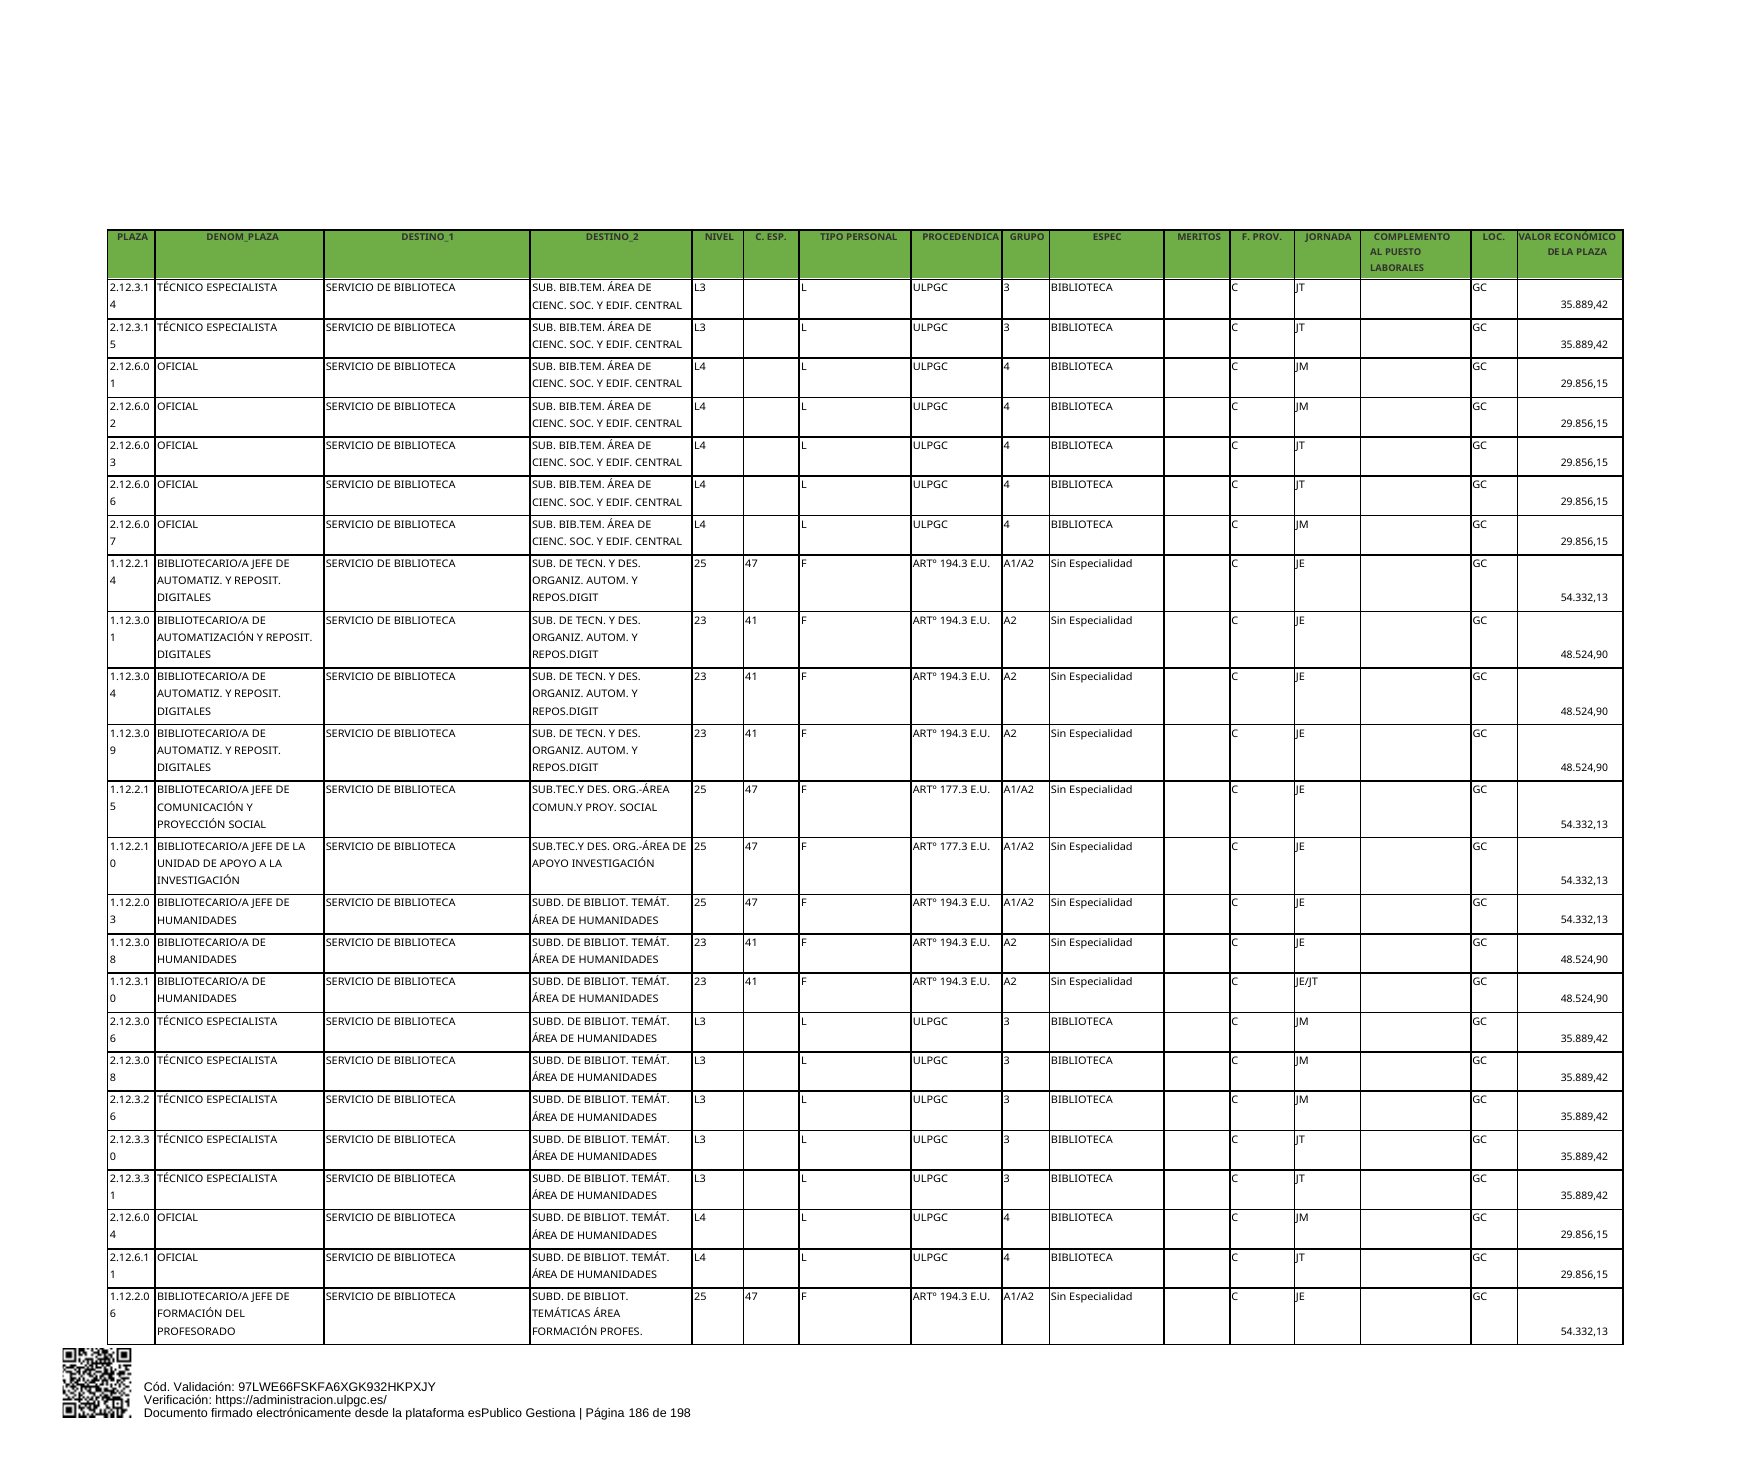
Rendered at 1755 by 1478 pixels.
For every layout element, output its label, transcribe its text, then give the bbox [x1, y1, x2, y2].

table_cell TÉCNICO ESPECIALISTA [156, 1171, 323, 1208]
table_cell 29.856,15 [1518, 477, 1622, 515]
table_cell [1361, 669, 1470, 724]
table_cell SUB. BIB.TEM. ÁREA DE CIENC. SOC. Y EDIF. CENTRAL [531, 280, 691, 318]
table_cell GC [1472, 895, 1517, 933]
table_cell Sin Especialidad [1050, 838, 1163, 893]
table_cell JE [1295, 669, 1360, 724]
table_cell ARTº 194.3 E.U. [912, 612, 1001, 667]
table_cell [1165, 1210, 1229, 1248]
table_cell F [800, 838, 910, 893]
table_cell F [800, 935, 910, 972]
table_cell [1165, 935, 1229, 972]
table_cell OFICIAL [156, 516, 323, 554]
table_cell [1361, 1250, 1470, 1287]
table_cell C [1231, 1289, 1294, 1344]
table_cell ARTº 194.3 E.U. [912, 935, 1001, 972]
table_cell 54.332,13 [1518, 838, 1622, 893]
table_cell BIBLIOTECA [1050, 398, 1163, 436]
table_cell L4 [693, 1250, 743, 1287]
table_cell GC [1472, 1250, 1517, 1287]
table_cell 4 [1003, 438, 1049, 475]
table_cell [1165, 1013, 1229, 1051]
table_cell SERVICIO DE BIBLIOTECA [325, 1053, 529, 1090]
table_cell ULPGC [912, 1092, 1001, 1130]
table_cell L3 [693, 320, 743, 357]
table_cell BIBLIOTECARIO/A DE HUMANIDADES [156, 935, 323, 972]
table_cell L [800, 1013, 910, 1051]
table_cell JT [1295, 1171, 1360, 1208]
table_cell 29.856,15 [1518, 398, 1622, 436]
table_header ESPEC [1050, 231, 1163, 278]
table_header F. PROV. [1231, 231, 1294, 278]
table_cell L [800, 1171, 910, 1208]
table_cell 41 [744, 612, 798, 667]
table_cell 48.524,90 [1518, 669, 1622, 724]
table_cell GC [1472, 725, 1517, 780]
table_cell L3 [693, 1092, 743, 1130]
table_cell GC [1472, 1092, 1517, 1130]
table_cell BIBLIOTECA [1050, 1171, 1163, 1208]
table_cell ULPGC [912, 1053, 1001, 1090]
table_cell C [1231, 477, 1294, 515]
table_cell [1361, 1013, 1470, 1051]
table_cell [744, 1053, 798, 1090]
table_cell L3 [693, 1131, 743, 1169]
table_cell SERVICIO DE BIBLIOTECA [325, 398, 529, 436]
table_cell 1.12.3.0 1 [108, 612, 154, 667]
table_cell C [1231, 1092, 1294, 1130]
table_cell 48.524,90 [1518, 612, 1622, 667]
table_cell Sin Especialidad [1050, 725, 1163, 780]
table_cell BIBLIOTECA [1050, 1092, 1163, 1130]
table_cell 48.524,90 [1518, 974, 1622, 1012]
table_cell BIBLIOTECARIO/A JEFE DE HUMANIDADES [156, 895, 323, 933]
table_cell C [1231, 1171, 1294, 1208]
table_cell [1165, 669, 1229, 724]
table_cell [744, 1210, 798, 1248]
table_cell 23 [693, 935, 743, 972]
table_cell 3 [1003, 1053, 1049, 1090]
table_cell 3 [1003, 1171, 1049, 1208]
table_cell 2.12.6.0 6 [108, 477, 154, 515]
table_cell C [1231, 556, 1294, 611]
table_cell SUBD. DE BIBLIOT. TEMÁT. ÁREA DE HUMANIDADES [531, 974, 691, 1012]
table_cell BIBLIOTECA [1050, 359, 1163, 397]
table_cell L [800, 1092, 910, 1130]
table_cell 1.12.2.1 4 [108, 556, 154, 611]
table_cell [1165, 398, 1229, 436]
table_cell L4 [693, 1210, 743, 1248]
table_cell F [800, 725, 910, 780]
table_cell F [800, 612, 910, 667]
table_cell 29.856,15 [1518, 1250, 1622, 1287]
table_cell SUBD. DE BIBLIOT. TEMÁT. ÁREA DE HUMANIDADES [531, 1250, 691, 1287]
table_cell C [1231, 782, 1294, 837]
table_cell A2 [1003, 725, 1049, 780]
table_cell 29.856,15 [1518, 516, 1622, 554]
table_cell 2.12.6.0 1 [108, 359, 154, 397]
table_cell C [1231, 398, 1294, 436]
table_cell [1361, 398, 1470, 436]
table_cell SUB. BIB.TEM. ÁREA DE CIENC. SOC. Y EDIF. CENTRAL [531, 398, 691, 436]
table_cell 1.12.3.0 8 [108, 935, 154, 972]
table_cell 25 [693, 895, 743, 933]
table_cell SERVICIO DE BIBLIOTECA [325, 935, 529, 972]
table_cell 2.12.3.0 8 [108, 1053, 154, 1090]
table_cell OFICIAL [156, 359, 323, 397]
table_cell 47 [744, 556, 798, 611]
table_cell JT [1295, 280, 1360, 318]
table_cell C [1231, 1053, 1294, 1090]
table_cell 3 [1003, 1131, 1049, 1169]
table_cell A1/A2 [1003, 838, 1049, 893]
table_cell [1361, 438, 1470, 475]
table_cell [1361, 895, 1470, 933]
table_cell SERVICIO DE BIBLIOTECA [325, 1171, 529, 1208]
table_cell F [800, 669, 910, 724]
table_cell BIBLIOTECARIO/A DE AUTOMATIZACIÓN Y REPOSIT. DIGITALES [156, 612, 323, 667]
table_cell C [1231, 935, 1294, 972]
table_cell JM [1295, 359, 1360, 397]
table_cell Sin Especialidad [1050, 1289, 1163, 1344]
table_cell 3 [1003, 1092, 1049, 1130]
table_cell JM [1295, 516, 1360, 554]
table_cell 4 [1003, 1210, 1049, 1248]
table_cell GC [1472, 1013, 1517, 1051]
table_cell TÉCNICO ESPECIALISTA [156, 1053, 323, 1090]
table_cell OFICIAL [156, 438, 323, 475]
table_cell [1165, 974, 1229, 1012]
table_cell SUB. BIB.TEM. ÁREA DE CIENC. SOC. Y EDIF. CENTRAL [531, 320, 691, 357]
table_cell SUB.TEC.Y DES. ORG.-ÁREA COMUN.Y PROY. SOCIAL [531, 782, 691, 837]
table_cell F [800, 782, 910, 837]
table_cell SERVICIO DE BIBLIOTECA [325, 516, 529, 554]
table_cell SUBD. DE BIBLIOT. TEMÁT. ÁREA DE HUMANIDADES [531, 935, 691, 972]
table_cell A1/A2 [1003, 1289, 1049, 1344]
table_cell GC [1472, 782, 1517, 837]
table_cell [1165, 516, 1229, 554]
table_cell [1361, 612, 1470, 667]
table_cell GC [1472, 320, 1517, 357]
table_cell SUB. BIB.TEM. ÁREA DE CIENC. SOC. Y EDIF. CENTRAL [531, 516, 691, 554]
table_header DENOM_PLAZA [156, 231, 323, 278]
table_cell C [1231, 1131, 1294, 1169]
table_cell 2.12.3.1 4 [108, 280, 154, 318]
table_cell JM [1295, 1053, 1360, 1090]
table_cell JT [1295, 1250, 1360, 1287]
table_cell C [1231, 725, 1294, 780]
table_cell L [800, 398, 910, 436]
table_cell 2.12.6.0 7 [108, 516, 154, 554]
table_cell ULPGC [912, 320, 1001, 357]
table_header PROCEDENDICA [912, 231, 1001, 278]
table_cell GC [1472, 398, 1517, 436]
table_cell SERVICIO DE BIBLIOTECA [325, 1210, 529, 1248]
table_cell [1165, 1171, 1229, 1208]
table_cell L [800, 516, 910, 554]
table_cell 54.332,13 [1518, 895, 1622, 933]
table_cell JM [1295, 1013, 1360, 1051]
table_cell [744, 1092, 798, 1130]
table_cell BIBLIOTECA [1050, 1210, 1163, 1248]
table_cell BIBLIOTECARIO/A JEFE DE LA UNIDAD DE APOYO A LA INVESTIGACIÓN [156, 838, 323, 893]
table_cell L4 [693, 438, 743, 475]
table_cell 47 [744, 895, 798, 933]
table_cell Sin Especialidad [1050, 895, 1163, 933]
table_cell SUB. DE TECN. Y DES. ORGANIZ. AUTOM. Y REPOS.DIGIT [531, 725, 691, 780]
table_cell JT [1295, 438, 1360, 475]
table_cell ULPGC [912, 1013, 1001, 1051]
table_cell C [1231, 974, 1294, 1012]
table_cell [1361, 320, 1470, 357]
table_cell 25 [693, 1289, 743, 1344]
table_cell [744, 398, 798, 436]
table_cell [1361, 516, 1470, 554]
table_cell SERVICIO DE BIBLIOTECA [325, 1250, 529, 1287]
table_cell C [1231, 1210, 1294, 1248]
table_header GRUPO [1003, 231, 1049, 278]
table_cell SUBD. DE BIBLIOT. TEMÁT. ÁREA DE HUMANIDADES [531, 1013, 691, 1051]
table_cell GC [1472, 1053, 1517, 1090]
table_cell SERVICIO DE BIBLIOTECA [325, 612, 529, 667]
table_cell [1361, 935, 1470, 972]
table_cell SERVICIO DE BIBLIOTECA [325, 477, 529, 515]
table_cell [1165, 280, 1229, 318]
table_cell C [1231, 280, 1294, 318]
table_cell TÉCNICO ESPECIALISTA [156, 1013, 323, 1051]
table_header MERITOS [1165, 231, 1229, 278]
table_cell 2.12.3.3 0 [108, 1131, 154, 1169]
table_cell SUB. DE TECN. Y DES. ORGANIZ. AUTOM. Y REPOS.DIGIT [531, 612, 691, 667]
table_cell 47 [744, 838, 798, 893]
table_cell ARTº 194.3 E.U. [912, 895, 1001, 933]
table_cell BIBLIOTECARIO/A DE AUTOMATIZ. Y REPOSIT. DIGITALES [156, 669, 323, 724]
table_cell 2.12.3.0 6 [108, 1013, 154, 1051]
table_cell GC [1472, 556, 1517, 611]
table_cell L [800, 1053, 910, 1090]
table_header COMPLEMENTO AL PUESTO LABORALES [1361, 231, 1470, 278]
table_cell 29.856,15 [1518, 359, 1622, 397]
table_cell A1/A2 [1003, 782, 1049, 837]
table_cell C [1231, 516, 1294, 554]
table_cell [1361, 1289, 1470, 1344]
table_cell TÉCNICO ESPECIALISTA [156, 280, 323, 318]
table_cell 29.856,15 [1518, 1210, 1622, 1248]
table_cell SUBD. DE BIBLIOT. TEMÁTICAS ÁREA FORMACIÓN PROFES. [531, 1289, 691, 1344]
table_cell A1/A2 [1003, 895, 1049, 933]
table_cell 3 [1003, 320, 1049, 357]
table_cell ULPGC [912, 516, 1001, 554]
table_cell L3 [693, 1053, 743, 1090]
table_cell L3 [693, 1171, 743, 1208]
table_header NIVEL [693, 231, 743, 278]
table_cell [744, 280, 798, 318]
table_cell A2 [1003, 612, 1049, 667]
table_cell C [1231, 438, 1294, 475]
table_cell SERVICIO DE BIBLIOTECA [325, 1013, 529, 1051]
table_cell JM [1295, 1092, 1360, 1130]
table_cell SERVICIO DE BIBLIOTECA [325, 556, 529, 611]
table_cell JE [1295, 556, 1360, 611]
table_cell 4 [1003, 477, 1049, 515]
table_cell 25 [693, 782, 743, 837]
table_cell C [1231, 359, 1294, 397]
table_cell A1/A2 [1003, 556, 1049, 611]
table_cell SERVICIO DE BIBLIOTECA [325, 838, 529, 893]
table_cell GC [1472, 974, 1517, 1012]
table_cell BIBLIOTECARIO/A DE AUTOMATIZ. Y REPOSIT. DIGITALES [156, 725, 323, 780]
table_cell SERVICIO DE BIBLIOTECA [325, 1131, 529, 1169]
table_cell ARTº 177.3 E.U. [912, 782, 1001, 837]
table_cell 48.524,90 [1518, 935, 1622, 972]
table_cell 41 [744, 669, 798, 724]
table_cell 1.12.3.0 9 [108, 725, 154, 780]
table_cell ARTº 177.3 E.U. [912, 838, 1001, 893]
table_cell L4 [693, 516, 743, 554]
table_cell JE [1295, 612, 1360, 667]
table_cell GC [1472, 438, 1517, 475]
table_cell SUBD. DE BIBLIOT. TEMÁT. ÁREA DE HUMANIDADES [531, 1210, 691, 1248]
table_cell Sin Especialidad [1050, 782, 1163, 837]
table_cell JM [1295, 1210, 1360, 1248]
table_cell C [1231, 895, 1294, 933]
table_cell 2.12.6.0 3 [108, 438, 154, 475]
table_cell L [800, 280, 910, 318]
table_cell TÉCNICO ESPECIALISTA [156, 1092, 323, 1130]
table_cell ULPGC [912, 1250, 1001, 1287]
table_cell [744, 516, 798, 554]
table_cell BIBLIOTECA [1050, 1013, 1163, 1051]
table_cell SUBD. DE BIBLIOT. TEMÁT. ÁREA DE HUMANIDADES [531, 895, 691, 933]
table_cell 1.12.2.1 5 [108, 782, 154, 837]
table_cell 23 [693, 669, 743, 724]
table_cell 2.12.3.3 1 [108, 1171, 154, 1208]
table_cell A2 [1003, 974, 1049, 1012]
table_cell SERVICIO DE BIBLIOTECA [325, 438, 529, 475]
table_cell 35.889,42 [1518, 1171, 1622, 1208]
table_cell BIBLIOTECA [1050, 1053, 1163, 1090]
table_cell 1.12.2.1 0 [108, 838, 154, 893]
table_cell 35.889,42 [1518, 1092, 1622, 1130]
table_cell TÉCNICO ESPECIALISTA [156, 320, 323, 357]
table_cell ULPGC [912, 477, 1001, 515]
table_cell 4 [1003, 516, 1049, 554]
table_cell L4 [693, 477, 743, 515]
table_cell 2.12.6.1 1 [108, 1250, 154, 1287]
table_cell JE [1295, 725, 1360, 780]
table_cell [1361, 1092, 1470, 1130]
table_cell 1.12.2.0 6 [108, 1289, 154, 1344]
table_cell [744, 359, 798, 397]
table_cell [744, 477, 798, 515]
table_cell L3 [693, 280, 743, 318]
table_cell 35.889,42 [1518, 280, 1622, 318]
table_cell ULPGC [912, 438, 1001, 475]
table_cell [1361, 725, 1470, 780]
table_cell 2.12.6.0 4 [108, 1210, 154, 1248]
table_cell SERVICIO DE BIBLIOTECA [325, 359, 529, 397]
table_cell Sin Especialidad [1050, 935, 1163, 972]
table_cell [1165, 838, 1229, 893]
table_cell JT [1295, 320, 1360, 357]
table_cell C [1231, 838, 1294, 893]
table_cell 54.332,13 [1518, 782, 1622, 837]
table_cell [1361, 359, 1470, 397]
table_cell ULPGC [912, 1131, 1001, 1169]
table_cell F [800, 974, 910, 1012]
table_cell [1165, 1131, 1229, 1169]
table_cell OFICIAL [156, 1250, 323, 1287]
table_cell L4 [693, 359, 743, 397]
table_cell 4 [1003, 1250, 1049, 1287]
table_cell [1165, 438, 1229, 475]
table_cell C [1231, 320, 1294, 357]
table_header TIPO PERSONAL [800, 231, 910, 278]
table_cell ARTº 194.3 E.U. [912, 725, 1001, 780]
table_cell JE [1295, 895, 1360, 933]
table_cell 4 [1003, 359, 1049, 397]
table_cell C [1231, 669, 1294, 724]
table_cell [1165, 1250, 1229, 1287]
table_cell 35.889,42 [1518, 1131, 1622, 1169]
table_cell SUBD. DE BIBLIOT. TEMÁT. ÁREA DE HUMANIDADES [531, 1053, 691, 1090]
table_cell [1165, 1092, 1229, 1130]
table_cell 23 [693, 725, 743, 780]
table_cell SUB. DE TECN. Y DES. ORGANIZ. AUTOM. Y REPOS.DIGIT [531, 669, 691, 724]
table_cell L [800, 1131, 910, 1169]
table_cell Sin Especialidad [1050, 974, 1163, 1012]
table_cell [1165, 1053, 1229, 1090]
table_cell F [800, 556, 910, 611]
table_cell SUB. BIB.TEM. ÁREA DE CIENC. SOC. Y EDIF. CENTRAL [531, 359, 691, 397]
table_cell JE [1295, 935, 1360, 972]
table_cell ULPGC [912, 1171, 1001, 1208]
table_cell [744, 438, 798, 475]
table_header DESTINO_1 [325, 231, 529, 278]
table_cell L [800, 1250, 910, 1287]
table_cell GC [1472, 516, 1517, 554]
table_cell BIBLIOTECA [1050, 320, 1163, 357]
table_cell GC [1472, 935, 1517, 972]
table_cell 41 [744, 725, 798, 780]
table_cell 35.889,42 [1518, 1053, 1622, 1090]
table_cell BIBLIOTECARIO/A JEFE DE FORMACIÓN DEL PROFESORADO [156, 1289, 323, 1344]
table_cell Sin Especialidad [1050, 612, 1163, 667]
table_cell A2 [1003, 669, 1049, 724]
table_cell L4 [693, 398, 743, 436]
table_cell 1.12.2.0 3 [108, 895, 154, 933]
table_cell [1361, 1131, 1470, 1169]
table_cell JT [1295, 477, 1360, 515]
table_cell [744, 1013, 798, 1051]
table_header JORNADA [1295, 231, 1360, 278]
table_cell L3 [693, 1013, 743, 1051]
table_cell 48.524,90 [1518, 725, 1622, 780]
table_cell 35.889,42 [1518, 1013, 1622, 1051]
table_cell GC [1472, 359, 1517, 397]
table_cell SUB.TEC.Y DES. ORG.-ÁREA DE APOYO INVESTIGACIÓN [531, 838, 691, 893]
table_cell OFICIAL [156, 1210, 323, 1248]
table_cell 23 [693, 612, 743, 667]
table_cell SUBD. DE BIBLIOT. TEMÁT. ÁREA DE HUMANIDADES [531, 1131, 691, 1169]
table_cell 1.12.3.1 0 [108, 974, 154, 1012]
table_cell 1.12.3.0 4 [108, 669, 154, 724]
table_cell SERVICIO DE BIBLIOTECA [325, 320, 529, 357]
table_cell BIBLIOTECA [1050, 1250, 1163, 1287]
table_cell OFICIAL [156, 398, 323, 436]
table_cell SUB. DE TECN. Y DES. ORGANIZ. AUTOM. Y REPOS.DIGIT [531, 556, 691, 611]
table_cell JM [1295, 398, 1360, 436]
table_cell [744, 1250, 798, 1287]
table_cell BIBLIOTECARIO/A JEFE DE AUTOMATIZ. Y REPOSIT. DIGITALES [156, 556, 323, 611]
table_header C. ESP. [744, 231, 798, 278]
table_cell ARTº 194.3 E.U. [912, 669, 1001, 724]
table_cell BIBLIOTECA [1050, 438, 1163, 475]
table_cell 25 [693, 838, 743, 893]
table_cell Sin Especialidad [1050, 556, 1163, 611]
table_cell [744, 1171, 798, 1208]
table_cell C [1231, 1250, 1294, 1287]
table_cell [1361, 477, 1470, 515]
table_cell GC [1472, 1131, 1517, 1169]
table_cell ARTº 194.3 E.U. [912, 556, 1001, 611]
table_cell [1165, 782, 1229, 837]
table_cell [1361, 974, 1470, 1012]
table_cell SERVICIO DE BIBLIOTECA [325, 1289, 529, 1344]
table_cell [1165, 612, 1229, 667]
table_cell F [800, 895, 910, 933]
table_cell [1361, 838, 1470, 893]
table_cell TÉCNICO ESPECIALISTA [156, 1131, 323, 1169]
table_cell [1165, 725, 1229, 780]
table_cell 41 [744, 935, 798, 972]
table_cell 54.332,13 [1518, 1289, 1622, 1344]
table_cell [1165, 359, 1229, 397]
table_cell [744, 320, 798, 357]
table_cell JE/JT [1295, 974, 1360, 1012]
table_cell L [800, 438, 910, 475]
table_cell 3 [1003, 280, 1049, 318]
table_cell L [800, 477, 910, 515]
table_cell [744, 1131, 798, 1169]
table_cell JT [1295, 1131, 1360, 1169]
table_cell 47 [744, 782, 798, 837]
table_cell F [800, 1289, 910, 1344]
table_cell JE [1295, 1289, 1360, 1344]
table_header PLAZA [108, 231, 154, 278]
table_cell SERVICIO DE BIBLIOTECA [325, 280, 529, 318]
table_cell A2 [1003, 935, 1049, 972]
table_cell BIBLIOTECA [1050, 477, 1163, 515]
table_cell SERVICIO DE BIBLIOTECA [325, 895, 529, 933]
table_cell SUBD. DE BIBLIOT. TEMÁT. ÁREA DE HUMANIDADES [531, 1092, 691, 1130]
table_cell GC [1472, 669, 1517, 724]
table_cell GC [1472, 477, 1517, 515]
table_cell GC [1472, 838, 1517, 893]
table_cell C [1231, 1013, 1294, 1051]
table_cell L [800, 359, 910, 397]
table_cell BIBLIOTECARIO/A JEFE DE COMUNICACIÓN Y PROYECCIÓN SOCIAL [156, 782, 323, 837]
table_cell [1361, 280, 1470, 318]
table_header VALOR ECONÓMICO DE LA PLAZA [1518, 231, 1622, 278]
table_cell 54.332,13 [1518, 556, 1622, 611]
table_header LOC. [1472, 231, 1517, 278]
table_cell C [1231, 612, 1294, 667]
table_cell SERVICIO DE BIBLIOTECA [325, 1092, 529, 1130]
table_cell 23 [693, 974, 743, 1012]
table_cell GC [1472, 1210, 1517, 1248]
table_cell GC [1472, 612, 1517, 667]
table_cell [1165, 1289, 1229, 1344]
table_cell BIBLIOTECA [1050, 280, 1163, 318]
table_cell L [800, 1210, 910, 1248]
table_cell [1165, 556, 1229, 611]
table_cell SERVICIO DE BIBLIOTECA [325, 669, 529, 724]
table_cell SERVICIO DE BIBLIOTECA [325, 725, 529, 780]
table_cell SERVICIO DE BIBLIOTECA [325, 974, 529, 1012]
table_cell SUB. BIB.TEM. ÁREA DE CIENC. SOC. Y EDIF. CENTRAL [531, 477, 691, 515]
table_cell BIBLIOTECARIO/A DE HUMANIDADES [156, 974, 323, 1012]
table_cell ULPGC [912, 280, 1001, 318]
table_cell ARTº 194.3 E.U. [912, 1289, 1001, 1344]
table_cell GC [1472, 1171, 1517, 1208]
table_cell 2.12.3.2 6 [108, 1092, 154, 1130]
table_cell [1361, 1171, 1470, 1208]
table_cell SUB. BIB.TEM. ÁREA DE CIENC. SOC. Y EDIF. CENTRAL [531, 438, 691, 475]
table_cell OFICIAL [156, 477, 323, 515]
table_cell 2.12.6.0 2 [108, 398, 154, 436]
table_header DESTINO_2 [531, 231, 691, 278]
table_cell 4 [1003, 398, 1049, 436]
table_cell Sin Especialidad [1050, 669, 1163, 724]
table_cell ULPGC [912, 398, 1001, 436]
table_cell JE [1295, 838, 1360, 893]
table_cell 29.856,15 [1518, 438, 1622, 475]
table_cell SUBD. DE BIBLIOT. TEMÁT. ÁREA DE HUMANIDADES [531, 1171, 691, 1208]
table_cell SERVICIO DE BIBLIOTECA [325, 782, 529, 837]
table_cell [1361, 782, 1470, 837]
table_cell L [800, 320, 910, 357]
table_cell 35.889,42 [1518, 320, 1622, 357]
table_cell [1165, 477, 1229, 515]
table_cell [1165, 320, 1229, 357]
table_cell [1361, 556, 1470, 611]
table_cell BIBLIOTECA [1050, 516, 1163, 554]
table_cell GC [1472, 280, 1517, 318]
table_cell GC [1472, 1289, 1517, 1344]
table_cell 3 [1003, 1013, 1049, 1051]
table_cell 41 [744, 974, 798, 1012]
table_cell 2.12.3.1 5 [108, 320, 154, 357]
table_cell 47 [744, 1289, 798, 1344]
table_cell ULPGC [912, 359, 1001, 397]
table_cell [1165, 895, 1229, 933]
table_cell ARTº 194.3 E.U. [912, 974, 1001, 1012]
table_cell BIBLIOTECA [1050, 1131, 1163, 1169]
table_cell JE [1295, 782, 1360, 837]
table_cell [1361, 1210, 1470, 1248]
table_cell [1361, 1053, 1470, 1090]
table_cell 25 [693, 556, 743, 611]
table_cell ULPGC [912, 1210, 1001, 1248]
